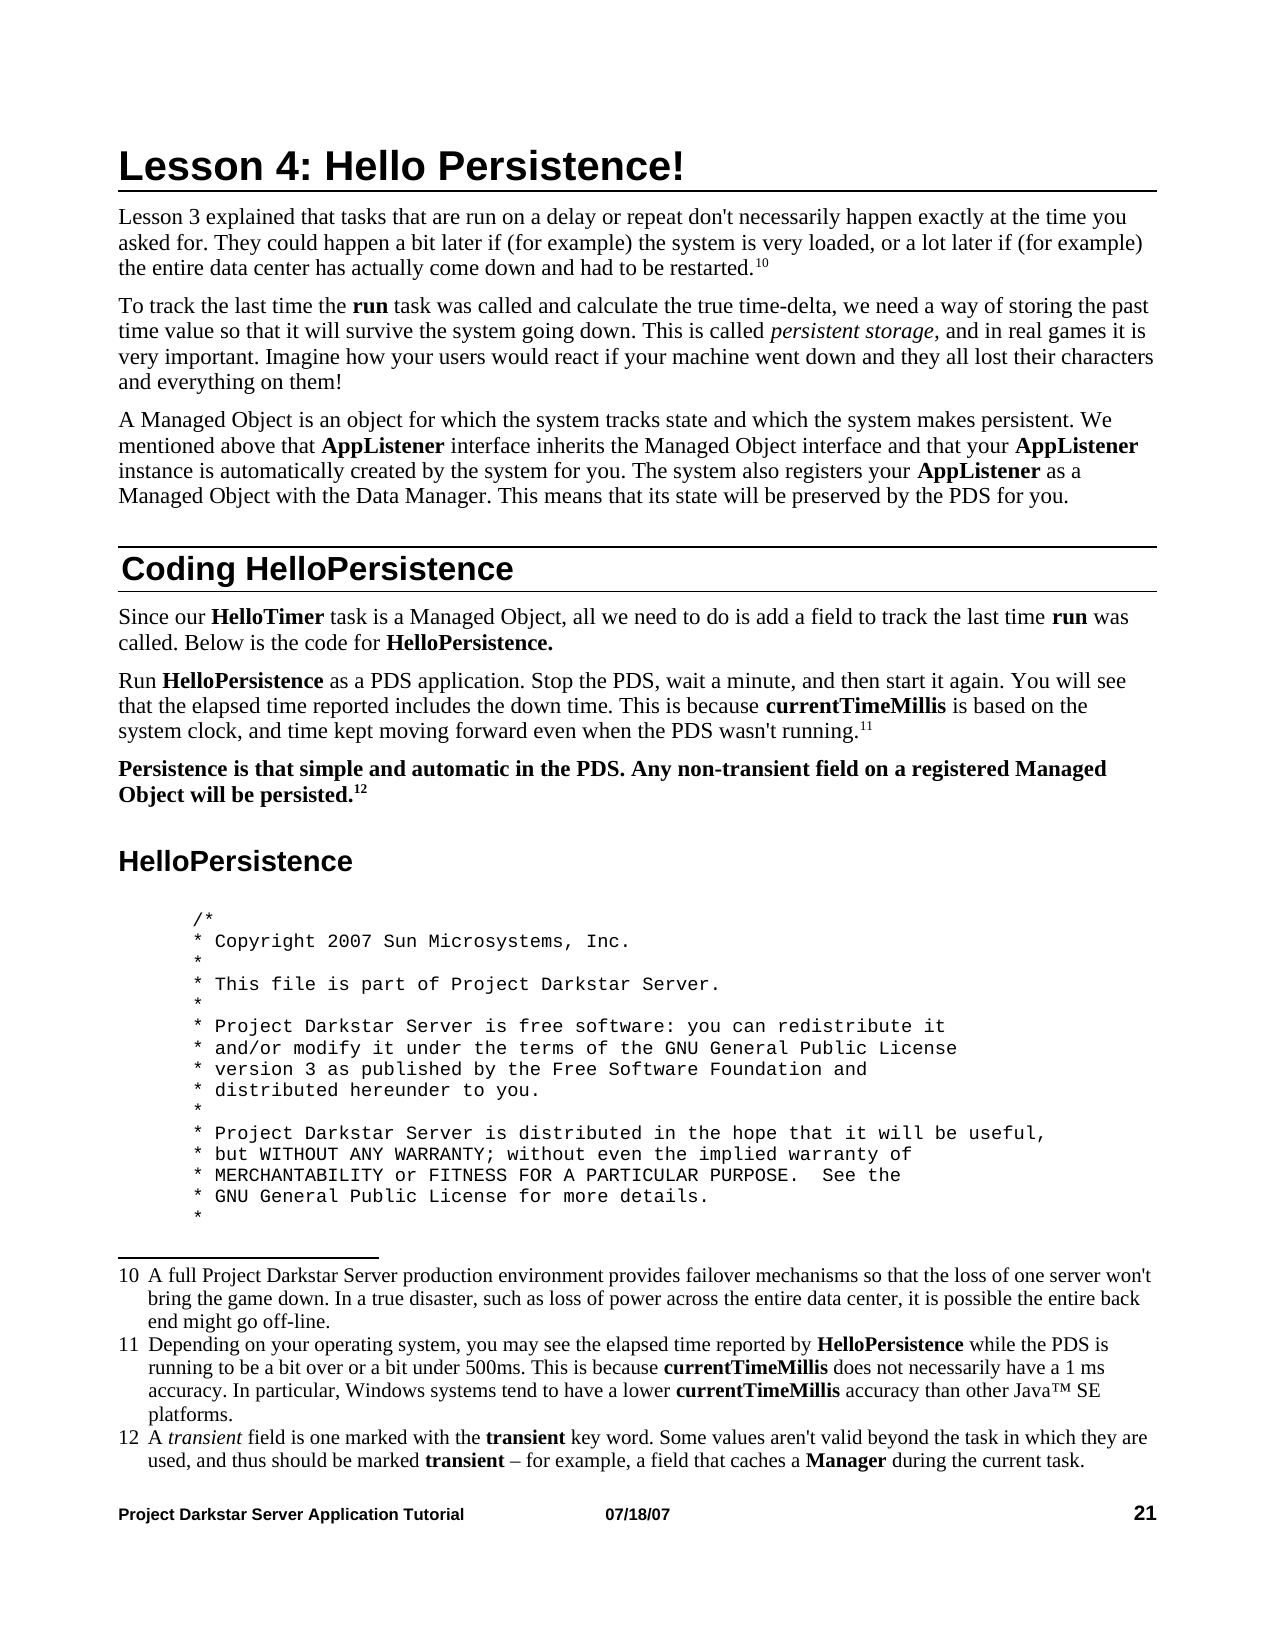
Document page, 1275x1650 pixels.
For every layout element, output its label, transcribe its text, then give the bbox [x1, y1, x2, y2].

text Lesson 3 explained that tasks that are run on a delay or repeat don't necessarily happen exactly at the time you asked for. They could happen a bit later if (for example) the system is very loaded, or a lot later if (for example) the entire data center has actually come down and had to be restarted. [118, 204, 1157, 281]
text Since our HelloTimer task is a Managed Object, all we need to do is add a field to track the last time run was called. Below is the code for HelloPersistence. [118, 604, 1157, 655]
text Depending on your operating system, you may see the elapsed time reported by HelloPersistence while the PDS is running to be a bit over or a bit under 500ms. This is because currentTimeMillis does not necessarily have a 1 ms accuracy. In particular, Windows systems tend to have a lower currentTimeMillis accuracy than other Java™ SE platforms. [118, 1333, 1157, 1426]
subtitle Coding HelloPersistence [118, 548, 1157, 591]
text Persistence is that simple and automatic in the PDS. Any non-transient field on a registered Managed Object will be persisted. [118, 756, 1157, 807]
subtitle Lesson 4: Hello Persistence! [118, 143, 1157, 190]
text A Managed Object is an object for which the system tracks state and which the system makes persistent. We mentioned above that AppListener interface inherits the Managed Object interface and that your AppListener instance is automatically created by the system for you. The system also registers your AppListener as a Managed Object with the Data Manager. This means that its state will be preserved by the PDS for you. [118, 407, 1157, 509]
text A transient field is one marked with the transient key word. Some values aren't valid beyond the task in which they are used, and thus should be marked transient – for example, a field that caches a Manager during the current task. [118, 1426, 1157, 1472]
text To track the last time the run task was called and calculate the true time-delta, we need a way of storing the past time value so that it will survive the system going down. This is called persistent storage, and in real games it is very important. Imagine how your users would react if your machine went down and they all lost their characters and everything on them! [118, 293, 1157, 395]
text Run HelloPersistence as a PDS application. Stop the PDS, wait a minute, and then start it again. You will see that the elapsed time reported includes the down time. This is because currentTimeMillis is based on the system clock, and time kept moving forward even when the PDS wasn't running. [118, 668, 1157, 744]
text /* * Copyright 2007 Sun Microsystems, Inc. * * This file is part of Project Darkstar Server. * * Project Darkstar Server is free software: you can redistribute it * and/or modify it under the terms of the GNU General Public License * version 3 as published by the Free Software Foundation and * distributed hereunder to you. * * Project Darkstar Server is distributed in the hope that it will be useful, * but WITHOUT ANY WARRANTY; without even the implied warranty of * MERCHANTABILITY or FITNESS FOR A PARTICULAR PURPOSE. See the * GNU General Public License for more details. * [192, 911, 1098, 1230]
text A full Project Darkstar Server production environment provides failover mechanisms so that the loss of one server won't bring the game down. In a true disaster, such as loss of power across the entire data center, it is possible the entire back end might go off-line. [118, 1264, 1157, 1333]
subtitle HelloPersistence [118, 845, 1157, 877]
